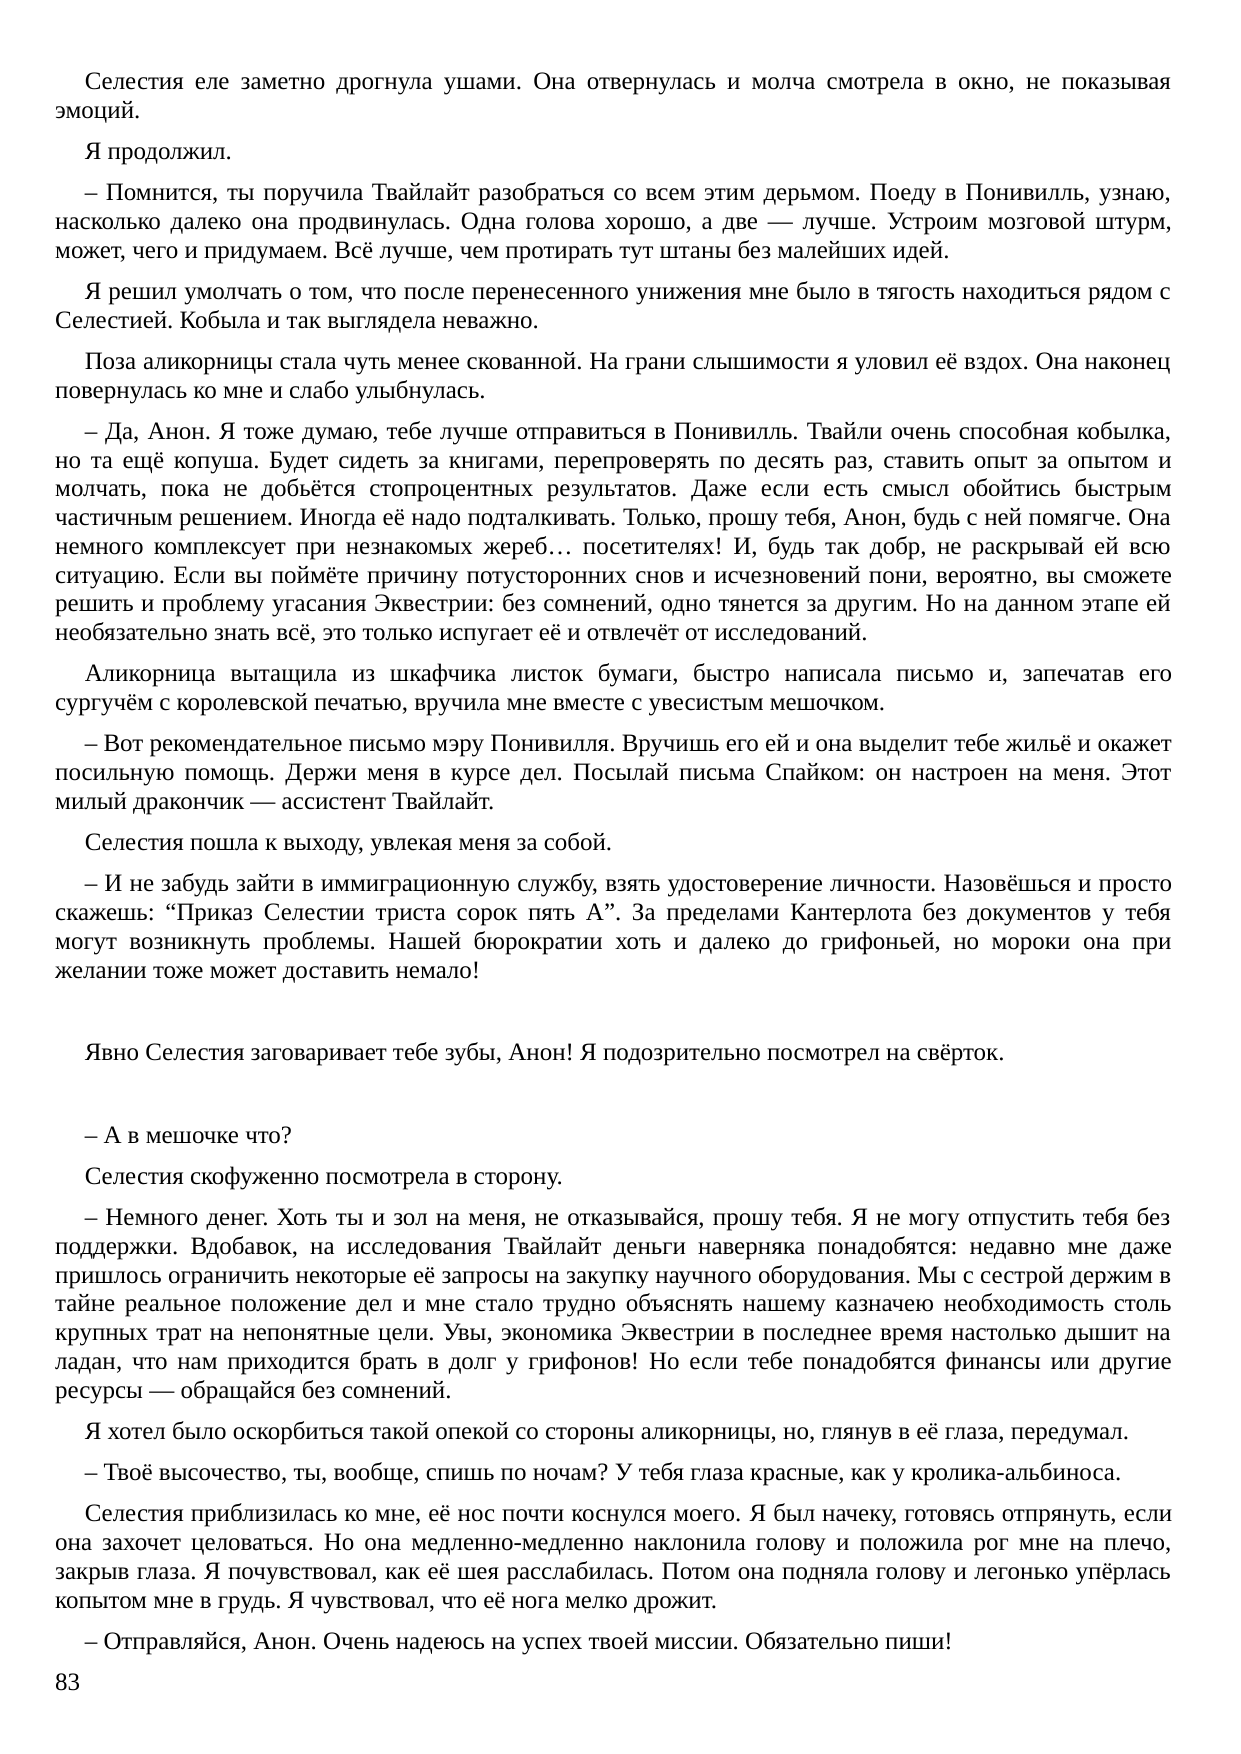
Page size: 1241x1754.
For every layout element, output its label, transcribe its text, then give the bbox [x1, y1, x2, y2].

text Селестия приблизилась ко мне, её нос почти коснулся моего. Я был начеку, готовясь отпрянуть, если она захочет целоваться. Но она медленно-медленно наклонила голову и положила рог мне на плечо, закрыв глаза. Я почувствовал, как её шея расслабилась. Потом она подняла голову и легонько упёрлась копытом мне в грудь. Я чувствовал, что её нога мелко дрожит. [55, 1498, 1173, 1613]
text – Отправляйся, Анон. Очень надеюсь на успех твоей миссии. Обязательно пиши! [55, 1626, 1173, 1655]
text – А в мешочке что? [55, 1120, 1173, 1148]
text – Да, Анон. Я тоже думаю, тебе лучше отправиться в Понивилль. Твайли очень способная кобылка, но та ещё копуша. Будет сидеть за книгами, перепроверять по десять раз, ставить опыт за опытом и молчать, пока не добьётся стопроцентных результатов. Даже если есть смысл обойтись быстрым частичным решением. Иногда её надо подталкивать. Только, прошу тебя, Анон, будь с ней помягче. Она немного комплексует при незнакомых жереб… посетителях! И, будь так добр, не раскрывай ей всю ситуацию. Если вы поймёте причину потусторонних снов и исчезновений пони, вероятно, вы сможете решить и проблему угасания Эквестрии: без сомнений, одно тянется за другим. Но на данном этапе ей необязательно знать всё, это только испугает её и отвлечёт от исследований. [55, 416, 1173, 646]
text Я продолжил. [55, 136, 1173, 165]
text – Вот рекомендательное письмо мэру Понивилля. Вручишь его ей и она выделит тебе жильё и окажет посильную помощь. Держи меня в курсе дел. Посылай письма Спайком: он настроен на меня. Этот милый дракончик — ассистент Твайлайт. [55, 728, 1173, 815]
text – Немного денег. Хоть ты и зол на меня, не отказывайся, прошу тебя. Я не могу отпустить тебя без поддержки. Вдобавок, на исследования Твайлайт деньги наверняка понадобятся: недавно мне даже пришлось ограничить некоторые её запросы на закупку научного оборудования. Мы с сестрой держим в тайне реальное положение дел и мне стало трудно объяснять нашему казначею необходимость столь крупных трат на непонятные цели. Увы, экономика Эквестрии в последнее время настолько дышит на ладан, что нам приходится брать в долг у грифонов! Но если тебе понадобятся финансы или другие ресурсы — обращайся без сомнений. [55, 1202, 1173, 1403]
text Селестия еле заметно дрогнула ушами. Она отвернулась и молча смотрела в окно, не показывая эмоций. [55, 66, 1173, 123]
text – И не забудь зайти в иммиграционную службу, взять удостоверение личности. Назовёшься и просто скажешь: “Приказ Селестии триста сорок пять А”. За пределами Кантерлота без документов у тебя могут возникнуть проблемы. Нашей бюрократии хоть и далеко до грифоньей, но мороки она при желании тоже может доставить немало! [55, 868, 1173, 983]
text – Твоё высочество, ты, вообще, спишь по ночам? У тебя глаза красные, как у кролика-альбиноса. [55, 1457, 1173, 1486]
text Явно Селестия заговаривает тебе зубы, Анон! Я подозрительно посмотрел на свёрток. [55, 1037, 1173, 1066]
text Селестия скофуженно посмотрела в сторону. [55, 1161, 1173, 1190]
text Селестия пошла к выходу, увлекая меня за собой. [55, 827, 1173, 856]
text – Помнится, ты поручила Твайлайт разобраться со всем этим дерьмом. Поеду в Понивилль, узнаю, насколько далеко она продвинулась. Одна голова хорошо, а две — лучше. Устроим мозговой штурм, может, чего и придумаем. Всё лучше, чем протирать тут штаны без малейших идей. [55, 177, 1173, 263]
text Поза аликорницы стала чуть менее скованной. На грани слышимости я уловил её вздох. Она наконец повернулась ко мне и слабо улыбнулась. [55, 346, 1173, 403]
text Я хотел было оскорбиться такой опекой со стороны аликорницы, но, глянув в её глаза, передумал. [55, 1416, 1173, 1445]
text Я решил умолчать о том, что после перенесенного унижения мне было в тягость находиться рядом с Селестией. Кобыла и так выглядела неважно. [55, 276, 1173, 333]
text Аликорница вытащила из шкафчика листок бумаги, быстро написала письмо и, запечатав его сургучём с королевской печатью, вручила мне вместе с увесистым мешочком. [55, 658, 1173, 716]
